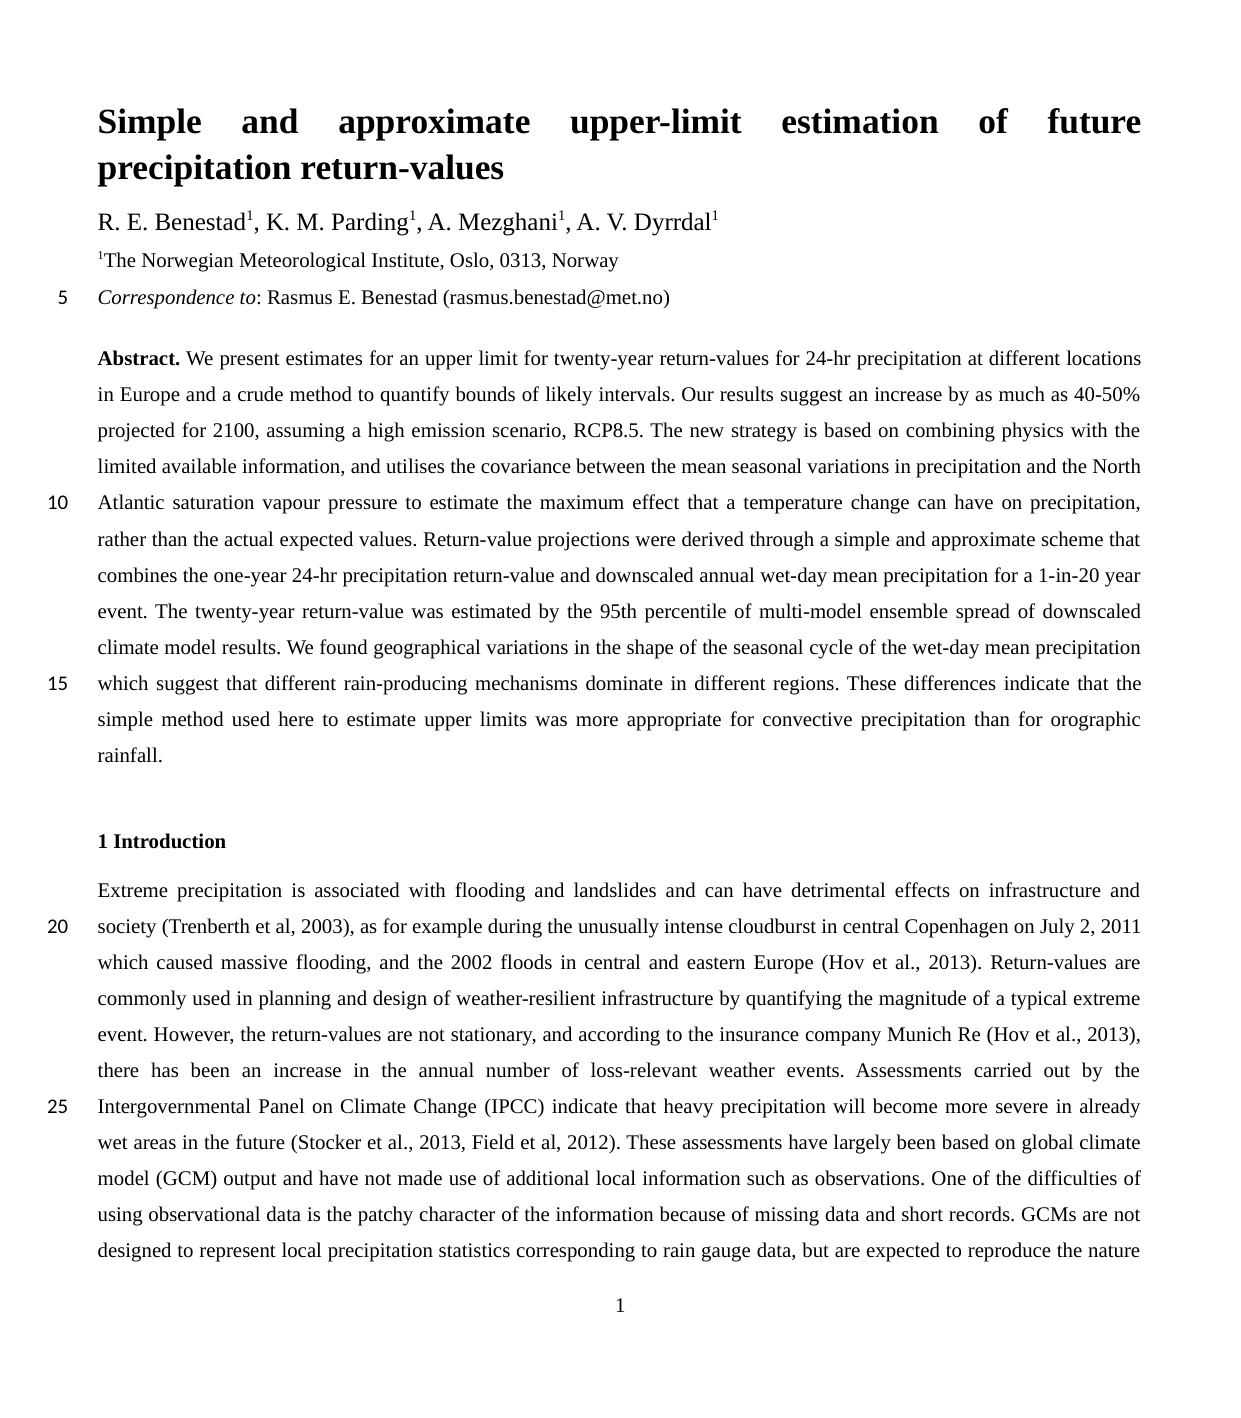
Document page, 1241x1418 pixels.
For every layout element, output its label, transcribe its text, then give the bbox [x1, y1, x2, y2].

text R. E. Benestad1, K. M. Parding1, A. Mezghani1, A. V. Dyrrdal1 [97, 207, 1143, 236]
text Abstract. We present estimates for an upper limit for twenty-year return-values for 24-hr precipitation at different locations in Europe and a crude method to quantify bounds of likely intervals. Our results suggest an increase by as much as 40-50% projected for 2100, assuming a high emission scenario, RCP8.5. The new strategy is based on combining physics with the limited available information, and utilises the covariance between the mean seasonal variations in precipitation and the North Atlantic saturation vapour pressure to estimate the maximum effect that a temperature change can have on precipitation, rather than the actual expected values. Return-value projections were derived through a simple and approximate scheme that combines the one-year 24-hr precipitation return-value and downscaled annual wet-day mean precipitation for a 1-in-20 year event. The twenty-year return-value was estimated by the 95th percentile of multi-model ensemble spread of downscaled climate model results. We found geographical variations in the shape of the seasonal cycle of the wet-day mean precipitation which suggest that different rain-producing mechanisms dominate in different regions. These differences indicate that the simple method used here to estimate upper limits was more appropriate for convective precipitation than for orographic rainfall. [97, 346, 1143, 767]
text 1The Norwegian Meteorological Institute, Oslo, 0313, Norway [97, 248, 1143, 272]
text Extreme precipitation is associated with flooding and landslides and can have detrimental effects on infrastructure and society (Trenberth et al, 2003), as for example during the unusually intense cloudburst in central Copenhagen on July 2, 2011 which caused massive flooding, and the 2002 floods in central and eastern Europe (Hov et al., 2013). Return-values are commonly used in planning and design of weather-resilient infrastructure by quantifying the magnitude of a typical extreme event. However, the return-values are not stationary, and according to the insurance company Munich Re (Hov et al., 2013), there has been an increase in the annual number of loss-relevant weather events. Assessments carried out by the Intergovernmental Panel on Climate Change (IPCC) indicate that heavy precipitation will become more severe in already wet areas in the future (Stocker et al., 2013, Field et al, 2012). These assessments have largely been based on global climate model (GCM) output and have not made use of additional local information such as observations. One of the difficulties of using observational data is the patchy character of the information because of missing data and short records. GCMs are not designed to represent local precipitation statistics corresponding to rain gauge data, but are expected to reproduce the nature [97, 878, 1143, 1262]
title Simple and approximate upper-limit estimation of future precipitation return-values [97, 97, 1143, 188]
subtitle 1 Introduction [97, 829, 1143, 853]
text Correspondence to: Rasmus E. Benestad (rasmus.benestad@met.no) [97, 285, 1143, 309]
